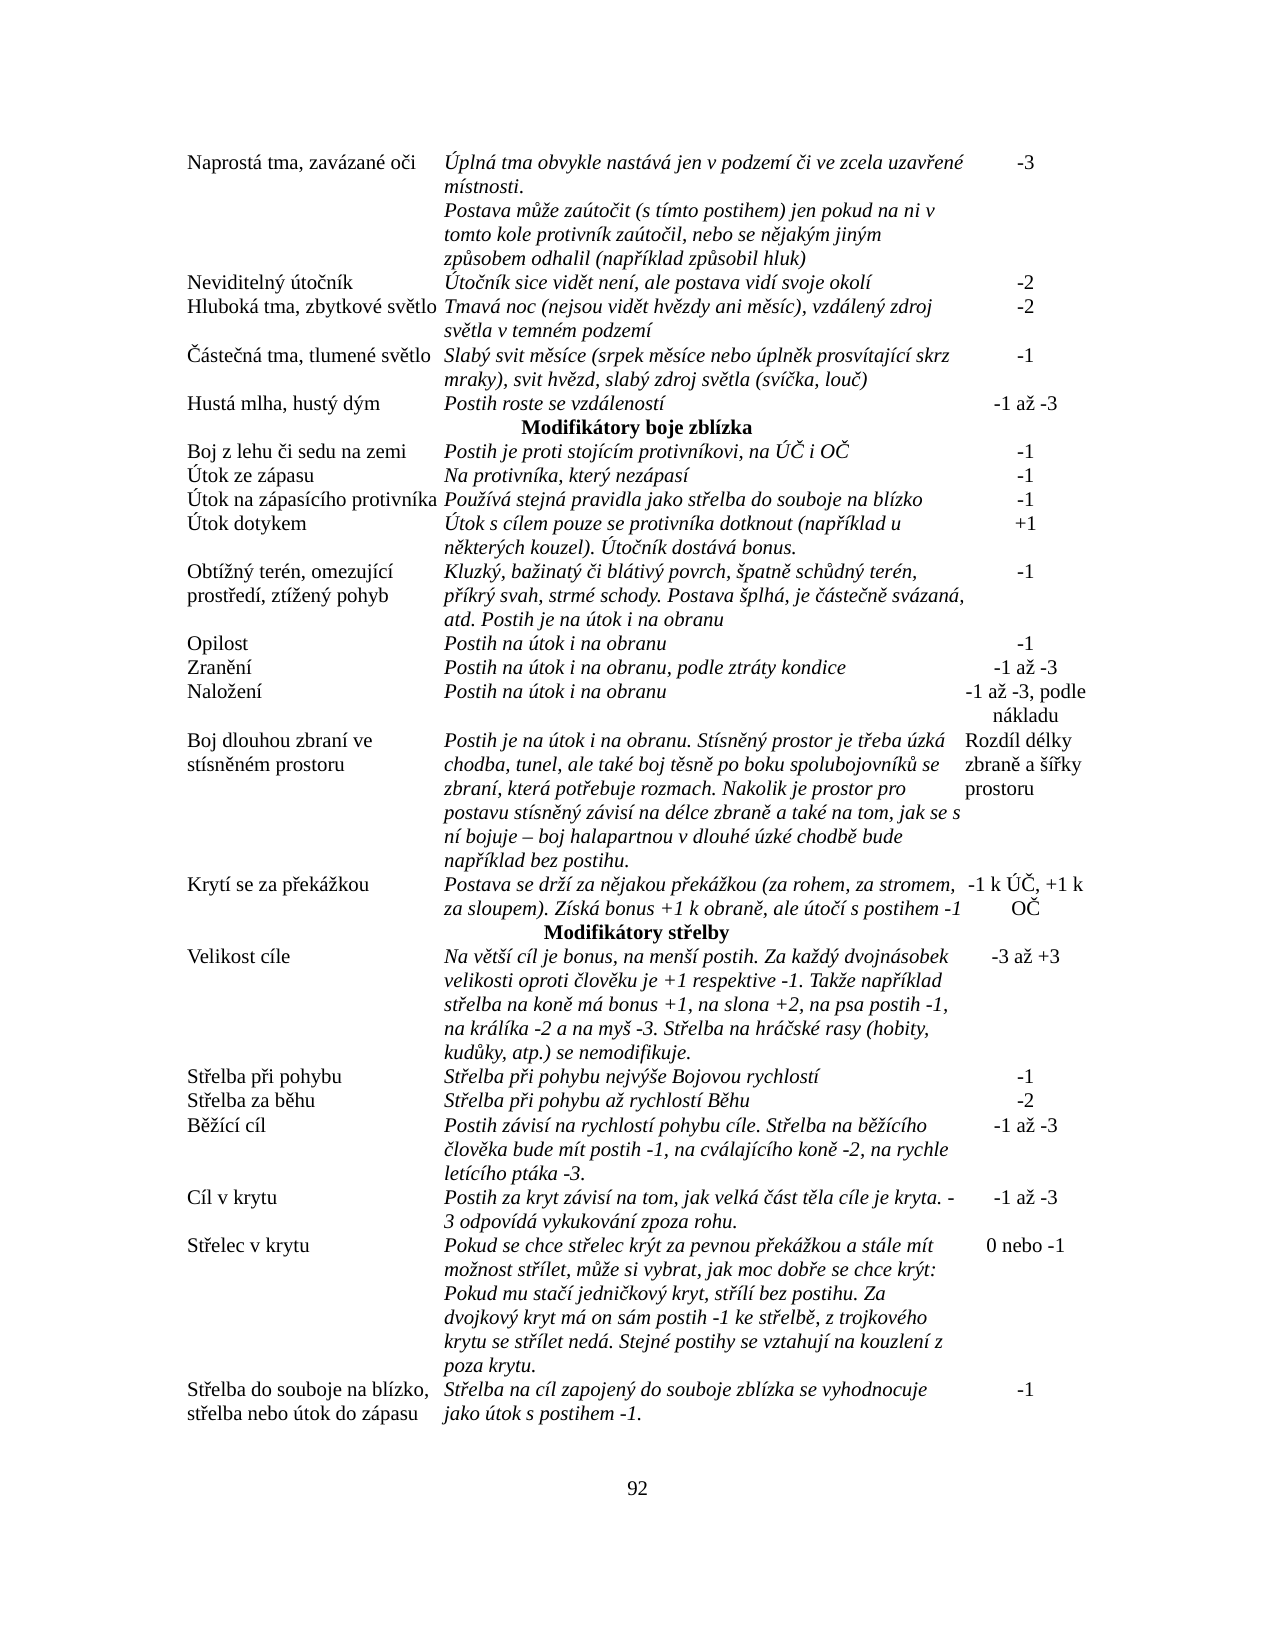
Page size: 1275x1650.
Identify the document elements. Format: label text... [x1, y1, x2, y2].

table_cell Útok dotykem [187, 511, 444, 559]
table_cell -2 [965, 1089, 1086, 1112]
table_cell Boj dlouhou zbraní ve stísněném prostoru [187, 728, 444, 872]
table_cell Naložení [187, 679, 444, 727]
table_cell Naprostá tma, zavázané oči [187, 150, 444, 270]
table_cell Modifikátory střelby [187, 920, 1086, 944]
table_cell Používá stejná pravidla jako střelba do souboje na blízko [444, 487, 965, 511]
table_cell Hustá mlha, hustý dým [187, 391, 444, 415]
table_cell Hluboká tma, zbytkové světlo [187, 294, 444, 342]
table_cell Částečná tma, tlumené světlo [187, 343, 444, 391]
table_cell Postih je proti stojícím protivníkovi, na ÚČ i OČ [444, 439, 965, 463]
table_cell -1 [965, 463, 1086, 487]
table_cell +1 [965, 511, 1086, 559]
table_cell -1 k ÚČ, +1 k OČ [965, 872, 1086, 920]
table_cell Střelba na cíl zapojený do souboje zblízka se vyhodnocuje jako útok s postihem -1. [444, 1377, 965, 1425]
table_cell Zranění [187, 655, 444, 679]
table_cell Rozdíl délky zbraně a šířky prostoru [965, 728, 1086, 872]
table_cell Střelba do souboje na blízko, střelba nebo útok do zápasu [187, 1377, 444, 1425]
table_cell Kluzký, bažinatý či blátivý povrch, špatně schůdný terén, příkrý svah, strmé schody. Postava šplhá, je částečně svázaná, atd. Postih je na útok i na obranu [444, 559, 965, 631]
table_cell Střelba při pohybu [187, 1064, 444, 1088]
table_cell Obtížný terén, omezující prostředí, ztížený pohyb [187, 559, 444, 631]
table_cell -1 až -3 [965, 1185, 1086, 1233]
table_cell -2 [965, 294, 1086, 342]
table_cell Postih na útok i na obranu [444, 679, 965, 727]
table_cell Pokud se chce střelec krýt za pevnou překážkou a stále mít možnost střílet, může si vybrat, jak moc dobře se chce krýt: Pokud mu stačí jedničkový kryt, střílí bez postihu. Za dvojkový kryt má on sám postih -1 ke střelbě, z trojkového krytu se střílet nedá. Stejné postihy se vztahují na kouzlení z poza krytu. [444, 1233, 965, 1377]
table_cell -1 [965, 631, 1086, 655]
table_cell -1 [965, 439, 1086, 463]
table_cell Na větší cíl je bonus, na menší postih. Za každý dvojnásobek velikosti oproti člověku je +1 respektive -1. Takže například střelba na koně má bonus +1, na slona +2, na psa postih -1, na králíka -2 a na myš -3. Střelba na hráčské rasy (hobity, kudůky, atp.) se nemodifikuje. [444, 944, 965, 1064]
table_cell Neviditelný útočník [187, 270, 444, 294]
table_cell -1 [965, 487, 1086, 511]
table_cell Útok ze zápasu [187, 463, 444, 487]
table_cell Opilost [187, 631, 444, 655]
table_cell Střelec v krytu [187, 1233, 444, 1377]
table_cell Střelba při pohybu nejvýše Bojovou rychlostí [444, 1064, 965, 1088]
table_cell Tmavá noc (nejsou vidět hvězdy ani měsíc), vzdálený zdroj světla v temném podzemí [444, 294, 965, 342]
table_cell Slabý svit měsíce (srpek měsíce nebo úplněk prosvítající skrz mraky), svit hvězd, slabý zdroj světla (svíčka, louč) [444, 343, 965, 391]
table_cell -1 až -3, podle nákladu [965, 679, 1086, 727]
table_cell Postih na útok i na obranu, podle ztráty kondice [444, 655, 965, 679]
table_cell Úplná tma obvykle nastává jen v podzemí či ve zcela uzavřené místnosti. Postava může zaútočit (s tímto postihem) jen pokud na ni v tomto kole protivník zaútočil, nebo se nějakým jiným způsobem odhalil (například způsobil hluk) [444, 150, 965, 270]
table_cell Boj z lehu či sedu na zemi [187, 439, 444, 463]
table_cell Běžící cíl [187, 1113, 444, 1185]
table_cell -1 až -3 [965, 1113, 1086, 1185]
table_cell Postih je na útok i na obranu. Stísněný prostor je třeba úzká chodba, tunel, ale také boj těsně po boku spolubojovníků se zbraní, která potřebuje rozmach. Nakolik je prostor pro postavu stísněný závisí na délce zbraně a také na tom, jak se s ní bojuje – boj halapartnou v dlouhé úzké chodbě bude například bez postihu. [444, 728, 965, 872]
table_cell Postih závisí na rychlostí pohybu cíle. Střelba na běžícího člověka bude mít postih -1, na cválajícího koně -2, na rychle letícího ptáka -3. [444, 1113, 965, 1185]
table_cell -1 až -3 [965, 655, 1086, 679]
table_cell Cíl v krytu [187, 1185, 444, 1233]
table_cell -2 [965, 270, 1086, 294]
table_cell -1 [965, 1377, 1086, 1425]
table_cell Modifikátory boje zblízka [187, 415, 1086, 439]
table_cell 0 nebo -1 [965, 1233, 1086, 1377]
table_cell Postih na útok i na obranu [444, 631, 965, 655]
table_cell Útok s cílem pouze se protivníka dotknout (například u některých kouzel). Útočník dostává bonus. [444, 511, 965, 559]
table_cell -3 [965, 150, 1086, 270]
table_cell Útok na zápasícího protivníka [187, 487, 444, 511]
table_cell -1 [965, 1064, 1086, 1088]
table_cell Na protivníka, který nezápasí [444, 463, 965, 487]
table_cell Střelba za běhu [187, 1089, 444, 1112]
table_cell -1 až -3 [965, 391, 1086, 415]
table_cell Útočník sice vidět není, ale postava vidí svoje okolí [444, 270, 965, 294]
table_cell Krytí se za překážkou [187, 872, 444, 920]
table_cell -1 [965, 343, 1086, 391]
table_cell -3 až +3 [965, 944, 1086, 1064]
table_cell Postava se drží za nějakou překážkou (za rohem, za stromem, za sloupem). Získá bonus +1 k obraně, ale útočí s postihem -1 [444, 872, 965, 920]
table_cell Postih roste se vzdáleností [444, 391, 965, 415]
table_cell Velikost cíle [187, 944, 444, 1064]
table_cell Postih za kryt závisí na tom, jak velká část těla cíle je kryta. -3 odpovídá vykukování zpoza rohu. [444, 1185, 965, 1233]
table_cell Střelba při pohybu až rychlostí Běhu [444, 1089, 965, 1112]
table_cell -1 [965, 559, 1086, 631]
